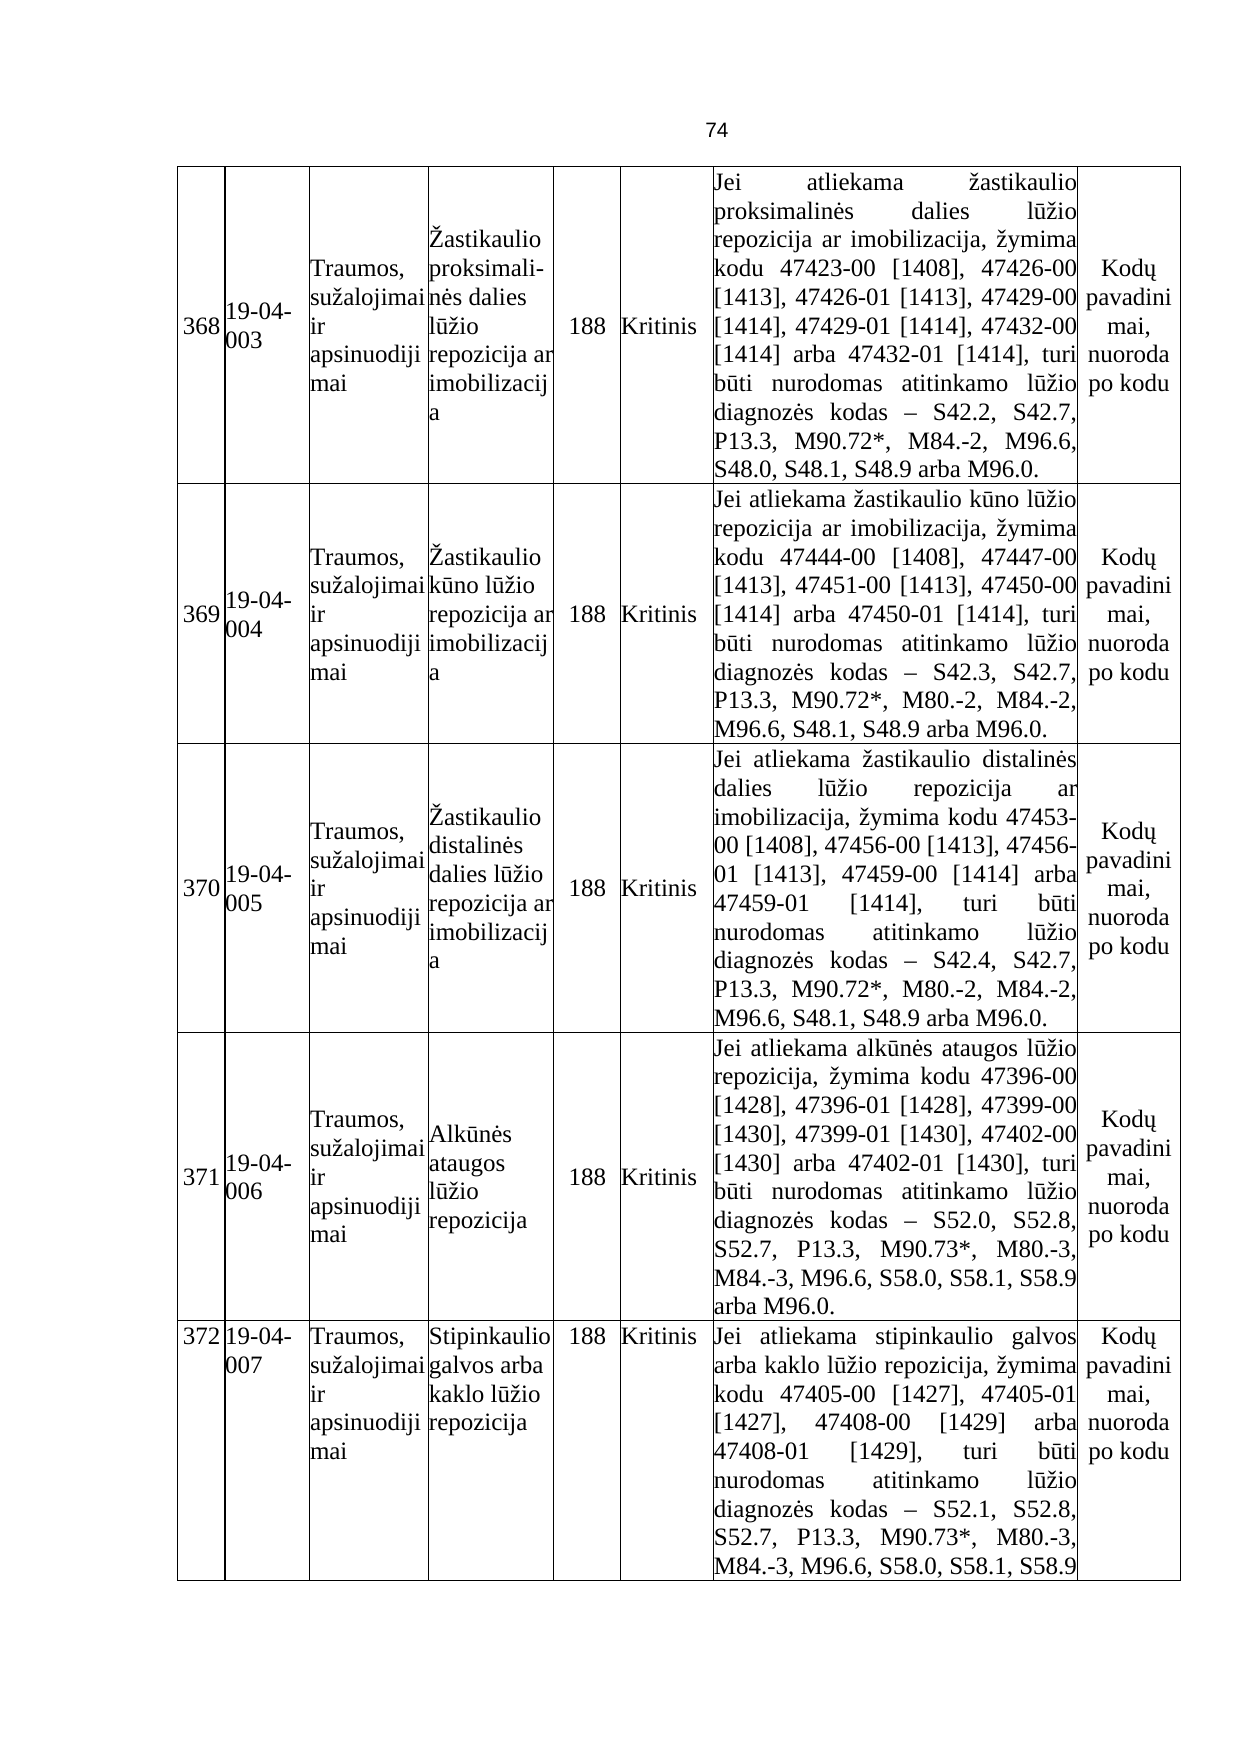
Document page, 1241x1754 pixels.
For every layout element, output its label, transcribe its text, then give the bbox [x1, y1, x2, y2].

table_cell 188 [554, 1033, 620, 1320]
table_cell 368 [178, 167, 224, 483]
table_cell 369 [178, 484, 224, 743]
table_cell Kodų pavadinimai, nuoroda po kodu [1078, 167, 1180, 483]
table_cell Kritinis [621, 1033, 713, 1320]
table_cell 19-04-005 [226, 744, 309, 1032]
table_cell 370 [178, 744, 224, 1032]
table_cell Jei atliekama alkūnės ataugos lūžio repozicija, žymima kodu 47396-00 [1428], 47396-01 [1428], 47399-00 [1430], 47399-01 [1430], 47402-00 [1430] arba 47402-01 [1430], turi būti nurodomas atitinkamo lūžio diagnozės kodas – S52.0, S52.8, S52.7, P13.3, M90.73*, M80.-3, M84.-3, M96.6, S58.0, S58.1, S58.9 arba M96.0. [714, 1033, 1077, 1320]
table_cell Kritinis [621, 167, 713, 483]
table_cell Kodų pavadinimai, nuoroda po kodu [1078, 1033, 1180, 1320]
table_cell Žastikaulio proksimali-nės dalies lūžio repozicija ar imobilizacija [429, 167, 553, 483]
table_cell 372 [178, 1321, 224, 1580]
table_cell Kritinis [621, 744, 713, 1032]
table_cell Traumos, sužalojimai ir apsinuodijimai [310, 1033, 428, 1320]
table_cell Kritinis [621, 1321, 713, 1580]
table_cell 19-04-004 [226, 484, 309, 743]
table_cell Kritinis [621, 484, 713, 743]
table_cell 19-04-007 [226, 1321, 309, 1580]
table_cell 371 [178, 1033, 224, 1320]
table_cell Jei atliekama stipinkaulio galvos arba kaklo lūžio repozicija, žymima kodu 47405-00 [1427], 47405-01 [1427], 47408-00 [1429] arba 47408-01 [1429], turi būti nurodomas atitinkamo lūžio diagnozės kodas – S52.1, S52.8, S52.7, P13.3, M90.73*, M80.-3, M84.-3, M96.6, S58.0, S58.1, S58.9 [714, 1321, 1077, 1580]
table_cell 188 [554, 744, 620, 1032]
table_cell 188 [554, 484, 620, 743]
table_cell Kodų pavadinimai, nuoroda po kodu [1078, 1321, 1180, 1580]
table_cell 19-04-006 [226, 1033, 309, 1320]
table_cell Jei atliekama žastikaulio distalinės dalies lūžio repozicija ar imobilizacija, žymima kodu 47453-00 [1408], 47456-00 [1413], 47456-01 [1413], 47459-00 [1414] arba 47459-01 [1414], turi būti nurodomas atitinkamo lūžio diagnozės kodas – S42.4, S42.7, P13.3, M90.72*, M80.-2, M84.-2, M96.6, S48.1, S48.9 arba M96.0. [714, 744, 1077, 1032]
table_cell Kodų pavadinimai, nuoroda po kodu [1078, 484, 1180, 743]
table_cell Traumos, sužalojimai ir apsinuodijimai [310, 484, 428, 743]
table_cell Traumos, sužalojimai ir apsinuodijimai [310, 167, 428, 483]
table_cell 188 [554, 167, 620, 483]
table_cell Traumos, sužalojimai ir apsinuodijimai [310, 1321, 428, 1580]
table_cell Kodų pavadinimai, nuoroda po kodu [1078, 744, 1180, 1032]
table_cell Traumos, sužalojimai ir apsinuodijimai [310, 744, 428, 1032]
table_cell Stipinkaulio galvos arba kaklo lūžio repozicija [429, 1321, 553, 1580]
table_cell Jei atliekama žastikaulio kūno lūžio repozicija ar imobilizacija, žymima kodu 47444-00 [1408], 47447-00 [1413], 47451-00 [1413], 47450-00 [1414] arba 47450-01 [1414], turi būti nurodomas atitinkamo lūžio diagnozės kodas – S42.3, S42.7, P13.3, M90.72*, M80.-2, M84.-2, M96.6, S48.1, S48.9 arba M96.0. [714, 484, 1077, 743]
table_cell Jei atliekama žastikaulio proksimalinės dalies lūžio repozicija ar imobilizacija, žymima kodu 47423-00 [1408], 47426-00 [1413], 47426-01 [1413], 47429-00 [1414], 47429-01 [1414], 47432-00 [1414] arba 47432-01 [1414], turi būti nurodomas atitinkamo lūžio diagnozės kodas – S42.2, S42.7, P13.3, M90.72*, M84.-2, M96.6, S48.0, S48.1, S48.9 arba M96.0. [714, 167, 1077, 483]
table_cell 188 [554, 1321, 620, 1580]
table_cell Alkūnės ataugos lūžio repozicija [429, 1033, 553, 1320]
table_cell Žastikaulio distalinės dalies lūžio repozicija ar imobilizacija [429, 744, 553, 1032]
table_cell Žastikaulio kūno lūžio repozicija ar imobilizacija [429, 484, 553, 743]
table_cell 19-04-003 [226, 167, 309, 483]
